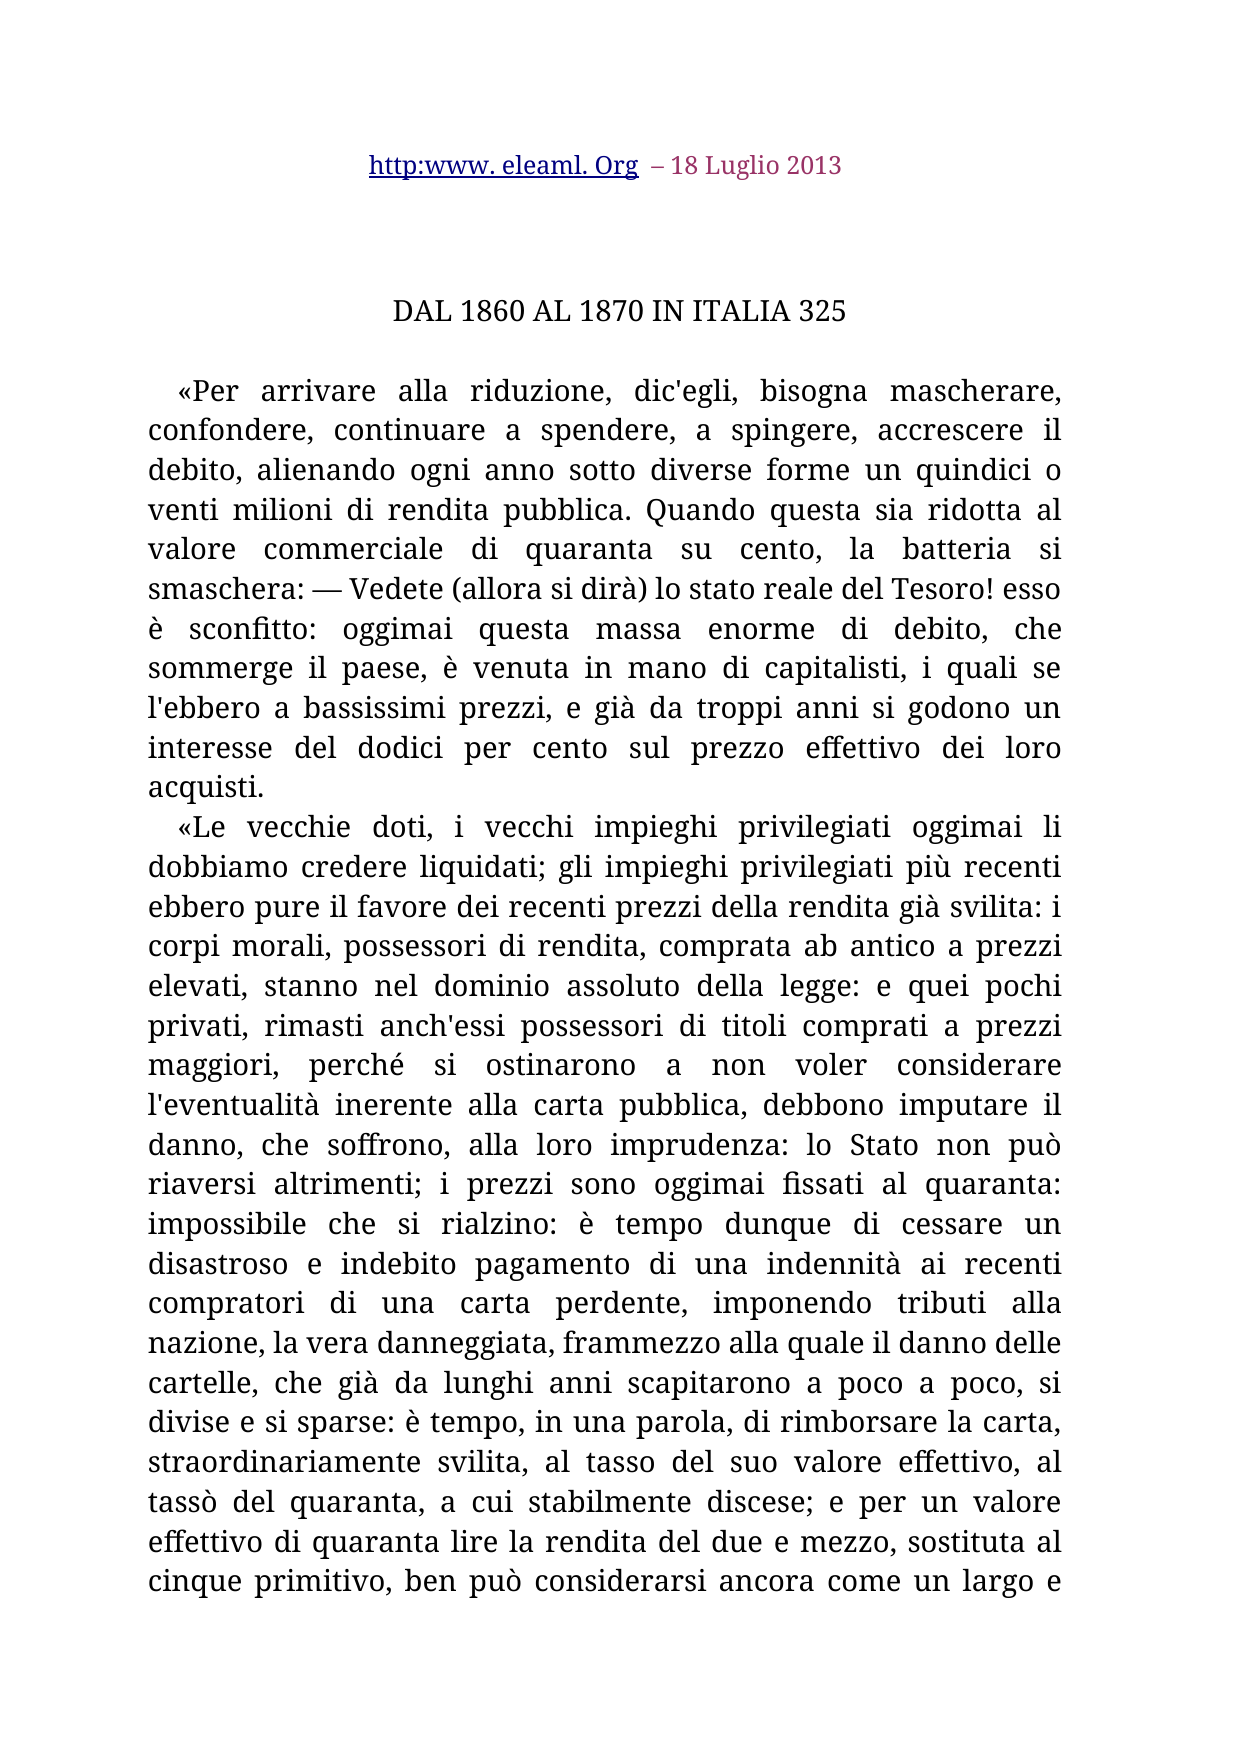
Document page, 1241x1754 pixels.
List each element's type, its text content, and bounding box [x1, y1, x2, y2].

text «Per arrivare alla riduzione, dic'egli, bisogna mascherare, confondere, continuare a spendere, a spingere, accrescere il debito, alienando ogni anno sotto diverse forme un quindici o venti milioni di rendita pubblica. Quando questa sia ridotta al valore commerciale di quaranta su cento, la batteria si smaschera: — Vedete (allora si dirà) lo stato reale del Tesoro! esso è sconfitto: oggimai questa massa enorme di debito, che sommerge il paese, è venuta in mano di capitalisti, i quali se l'ebbero a bassissimi prezzi, e già da troppi anni si godono un interesse del dodici per cento sul prezzo effettivo dei loro acquisti. [148, 370, 1063, 806]
text «Le vecchie doti, i vecchi impieghi privilegiati oggimai li dobbiamo credere liquidati; gli impieghi privilegiati più recenti ebbero pure il favore dei recenti prezzi della rendita già svilita: i corpi morali, possessori di rendita, comprata ab antico a prezzi elevati, stanno nel dominio assoluto della legge: e quei pochi privati, rimasti anch'essi possessori di titoli comprati a prezzi maggiori, perché si ostinarono a non voler considerare l'eventualità inerente alla carta pubblica, debbono imputare il danno, che soffrono, alla loro imprudenza: lo Stato non può riaversi altrimenti; i prezzi sono oggimai fissati al quaranta: impossibile che si rialzino: è tempo dunque di cessare un disastroso e indebito pagamento di una indennità ai recenti compratori di una carta perdente, imponendo tributi alla nazione, la vera danneggiata, frammezzo alla quale il danno delle cartelle, che già da lunghi anni scapitarono a poco a poco, si divise e si sparse: è tempo, in una parola, di rimborsare la carta, straordinariamente svilita, al tasso del suo valore effettivo, al tassò del quaranta, a cui stabilmente discese; e per un valore effettivo di quaranta lire la rendita del due e mezzo, sostituta al cinque primitivo, ben può considerarsi ancora come un largo e [148, 806, 1063, 1600]
text DAL 1860 AL 1870 IN ITALIA 325 [148, 291, 1063, 330]
